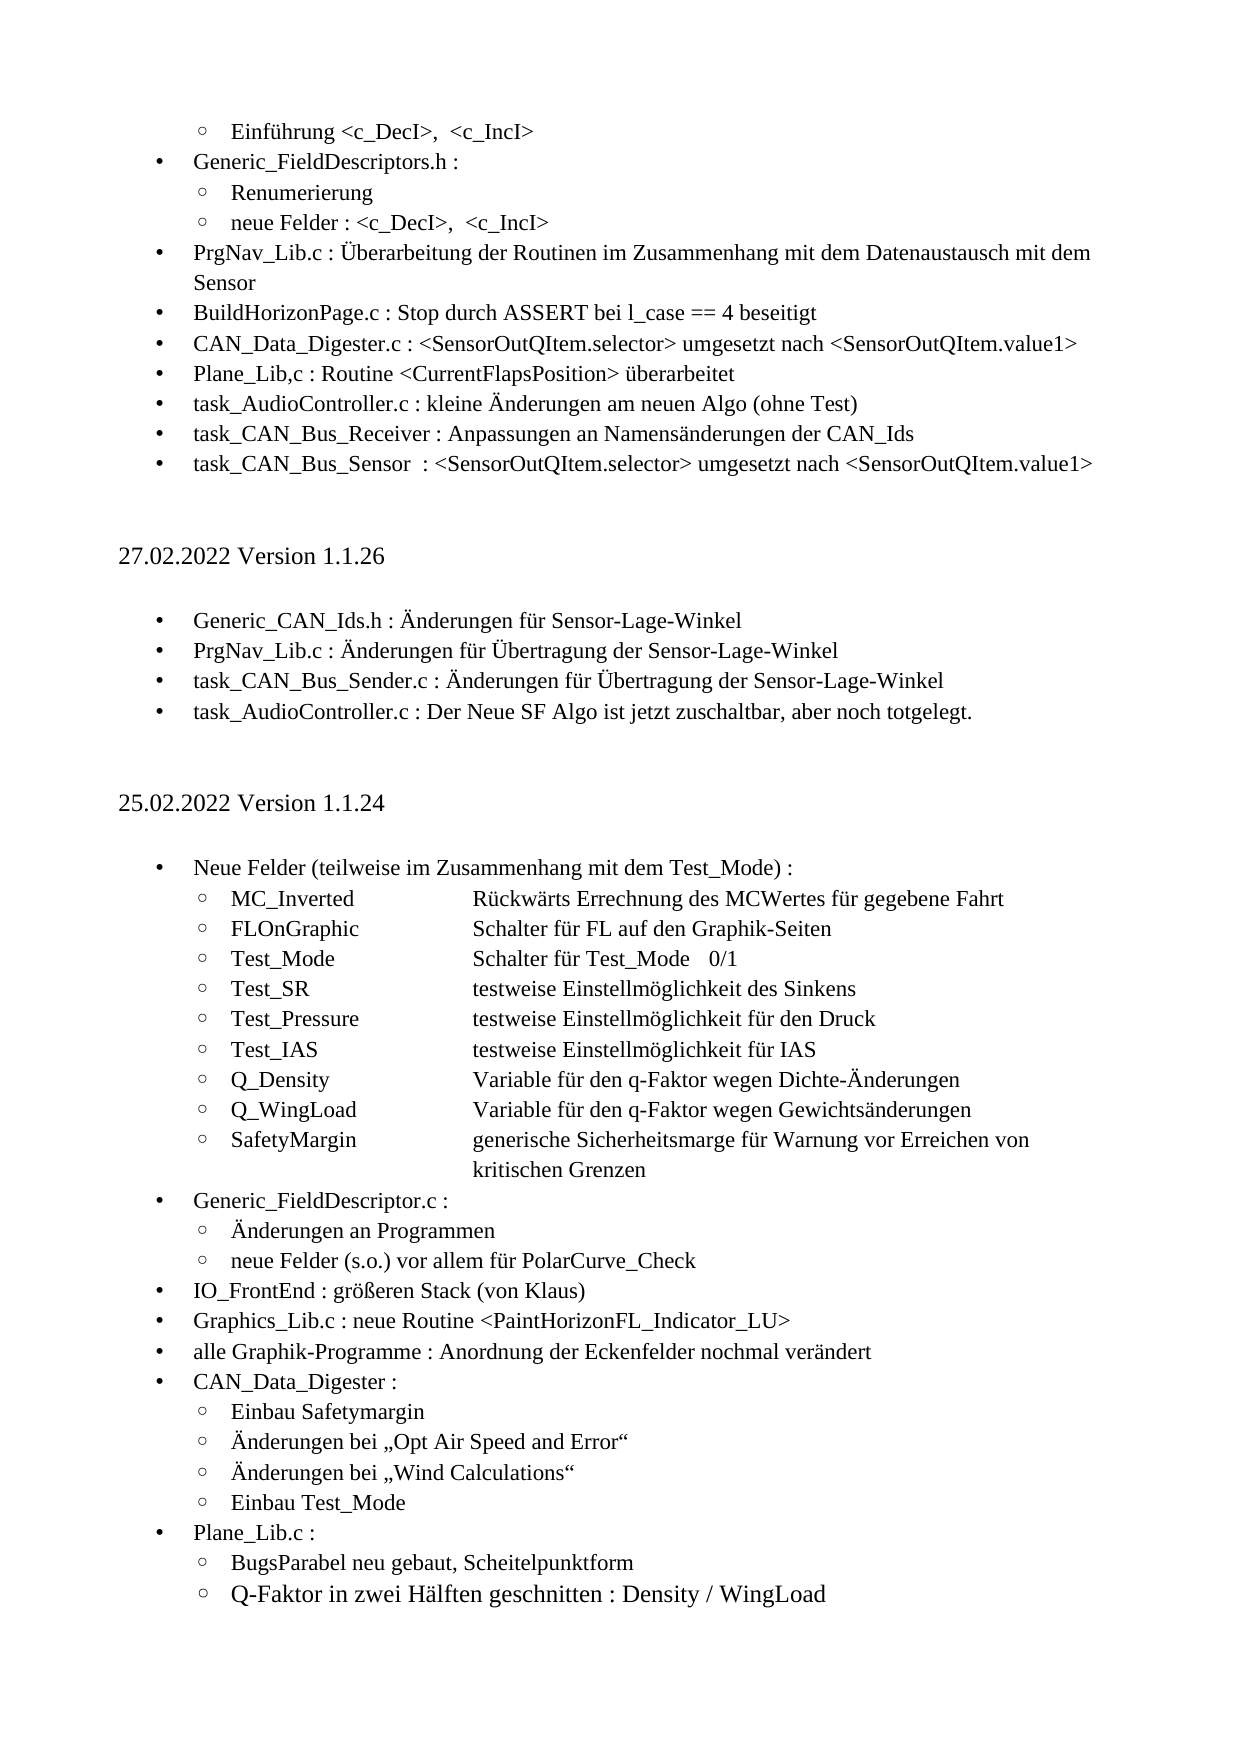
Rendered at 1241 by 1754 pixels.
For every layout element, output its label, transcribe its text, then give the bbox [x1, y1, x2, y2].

list Neue Felder (teilweise im Zusammenhang mit dem Test_Mode) : [156, 854, 1122, 881]
list FLOnGraphic Schalter für FL auf den Graphik-Seiten [193, 915, 1122, 941]
list Test_IAS testweise Einstellmöglichkeit für IAS [193, 1036, 1122, 1062]
list CAN_Data_Digester.c : <SensorOutQItem.selector> umgesetzt nach <SensorOutQItem.value1> [156, 329, 1122, 356]
list Q_Density Variable für den q-Faktor wegen Dichte-Änderungen [193, 1066, 1122, 1092]
list Generic_FieldDescriptors.h : [156, 148, 1122, 175]
list Q-Faktor in zwei Hälften geschnitten : Density / WingLoad [193, 1579, 1122, 1608]
list Test_SR testweise Einstellmöglichkeit des Sinkens [193, 975, 1122, 1002]
list Einbau Safetymargin [193, 1398, 1122, 1424]
list IO_FrontEnd : größeren Stack (von Klaus) [156, 1277, 1122, 1304]
text 25.02.2022 Version 1.1.24 [118, 788, 1122, 817]
list Einführung <c_DecI>, <c_IncI> [193, 118, 1122, 144]
list BugsParabel neu gebaut, Scheitelpunktform [193, 1549, 1122, 1576]
list neue Felder (s.o.) vor allem für PolarCurve_Check [193, 1247, 1122, 1273]
list Renumerierung [193, 178, 1122, 205]
list MC_Inverted Rückwärts Errechnung des MCWertes für gegebene Fahrt [193, 884, 1122, 911]
list Graphics_Lib.c : neue Routine <PaintHorizonFL_Indicator_LU> [156, 1307, 1122, 1334]
list Generic_FieldDescriptor.c : [156, 1187, 1122, 1213]
list Änderungen an Programmen [193, 1217, 1122, 1243]
list Test_Mode Schalter für Test_Mode 0/1 [193, 945, 1122, 971]
list Plane_Lib,c : Routine <CurrentFlapsPosition> überarbeitet [156, 360, 1122, 386]
list task_CAN_Bus_Sender.c : Änderungen für Übertragung der Sensor-Lage-Winkel [156, 667, 1122, 694]
list Q_WingLoad Variable für den q-Faktor wegen Gewichtsänderungen [193, 1096, 1122, 1122]
list neue Felder : <c_DecI>, <c_IncI> [193, 209, 1122, 235]
text 27.02.2022 Version 1.1.26 [118, 541, 1122, 570]
list Generic_CAN_Ids.h : Änderungen für Sensor-Lage-Winkel [156, 607, 1122, 633]
list Änderungen bei „Opt Air Speed and Error“ [193, 1428, 1122, 1455]
list PrgNav_Lib.c : Änderungen für Übertragung der Sensor-Lage-Winkel [156, 637, 1122, 664]
list Änderungen bei „Wind Calculations“ [193, 1458, 1122, 1485]
list PrgNav_Lib.c : Überarbeitung der Routinen im Zusammenhang mit dem Datenaustausch mit dem Sensor [156, 239, 1122, 296]
list task_AudioController.c : Der Neue SF Algo ist jetzt zuschaltbar, aber noch totgelegt. [156, 698, 1122, 724]
list Test_Pressure testweise Einstellmöglichkeit für den Druck [193, 1005, 1122, 1032]
list BuildHorizonPage.c : Stop durch ASSERT bei l_case == 4 beseitigt [156, 299, 1122, 326]
list SafetyMargin generische Sicherheitsmarge für Warnung vor Erreichen von kritischen Grenzen [193, 1126, 1122, 1183]
list task_AudioController.c : kleine Änderungen am neuen Algo (ohne Test) [156, 390, 1122, 416]
list Einbau Test_Mode [193, 1489, 1122, 1515]
list CAN_Data_Digester : [156, 1368, 1122, 1394]
list task_CAN_Bus_Receiver : Anpassungen an Namensänderungen der CAN_Ids [156, 420, 1122, 447]
list Plane_Lib.c : [156, 1519, 1122, 1545]
list alle Graphik-Programme : Anordnung der Eckenfelder nochmal verändert [156, 1338, 1122, 1364]
list task_CAN_Bus_Sensor : <SensorOutQItem.selector> umgesetzt nach <SensorOutQItem.value1> [156, 450, 1122, 477]
